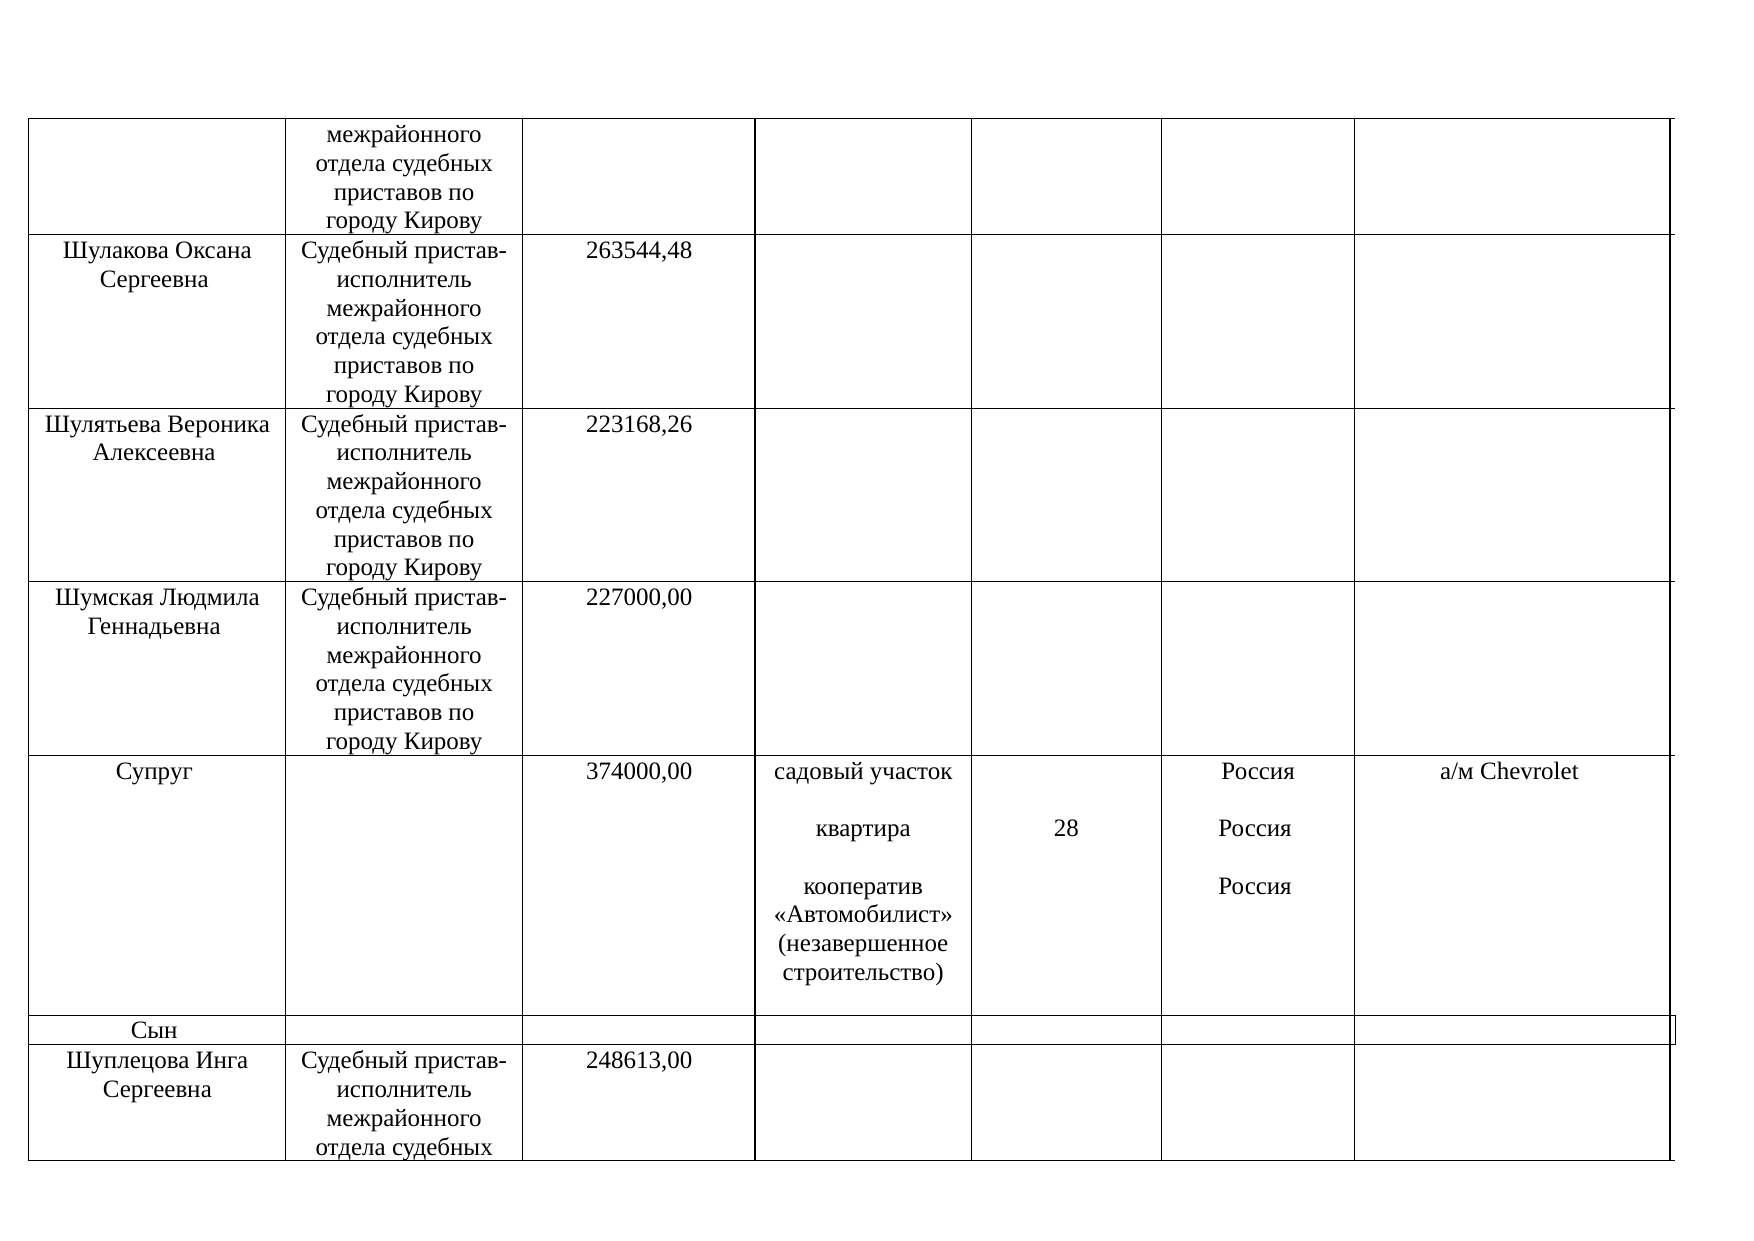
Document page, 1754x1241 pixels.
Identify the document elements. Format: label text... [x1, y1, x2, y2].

table_cell [286, 1016, 522, 1044]
table_cell [1162, 1045, 1354, 1160]
table_cell [1680, 118, 1686, 234]
table_cell [1355, 235, 1669, 408]
table_cell [756, 119, 971, 234]
table_cell [1162, 409, 1354, 581]
table_cell [756, 1016, 971, 1044]
table_cell [1675, 581, 1680, 755]
table_cell [1675, 234, 1680, 408]
table_cell [1162, 582, 1354, 755]
table_cell [1355, 582, 1669, 755]
table_cell [972, 1045, 1161, 1160]
table_cell [523, 119, 754, 234]
table_cell [1680, 1044, 1686, 1160]
table_cell [972, 235, 1161, 408]
table_cell а/м Chevrolet [1355, 756, 1669, 1014]
table_cell Судебный пристав-исполнитель межрайонного отдела судебных [286, 1045, 522, 1160]
table_cell садовый участок квартира кооператив «Автомобилист» (незавершенное строительство) [756, 756, 971, 1014]
table_cell 374000,00 [523, 756, 754, 1014]
table_cell [1162, 235, 1354, 408]
table_cell [1680, 234, 1686, 408]
table_cell [756, 409, 971, 581]
table_cell [972, 409, 1161, 581]
table_cell Россия Россия Россия [1162, 756, 1354, 1014]
table_cell Судебный пристав-исполнитель межрайонного отдела судебных приставов по городу Кирову [286, 235, 522, 408]
table_cell [1671, 1016, 1675, 1044]
table_cell [972, 582, 1161, 755]
table_cell [972, 119, 1161, 234]
table_cell [1355, 1045, 1669, 1160]
table_cell [1675, 408, 1680, 581]
table_cell 263544,48 [523, 235, 754, 408]
table_cell [756, 1045, 971, 1160]
table_cell Супруг [29, 756, 285, 1014]
table_cell 223168,26 [523, 409, 754, 581]
table_cell [1162, 119, 1354, 234]
table_cell [1671, 119, 1675, 234]
table_cell [1675, 1044, 1680, 1160]
table_cell [1355, 1016, 1669, 1044]
table_cell [29, 119, 285, 234]
table_cell [756, 235, 971, 408]
table_cell [1680, 755, 1686, 1014]
table_cell [1355, 119, 1669, 234]
table_cell [1680, 1015, 1686, 1044]
table_cell Шумская Людмила Геннадьевна [29, 582, 285, 755]
table_cell [756, 582, 971, 755]
table_cell [1355, 409, 1669, 581]
table_cell Шулакова Оксана Сергеевна [29, 235, 285, 408]
table_cell [1671, 582, 1675, 755]
table_cell 227000,00 [523, 582, 754, 755]
table_cell 28 [972, 756, 1161, 1014]
table_cell Судебный пристав-исполнитель межрайонного отдела судебных приставов по городу Кирову [286, 582, 522, 755]
table_cell [523, 1016, 754, 1044]
table_cell [1680, 581, 1686, 755]
table_cell [1671, 235, 1675, 408]
table_cell [286, 756, 522, 1014]
table_cell [1680, 408, 1686, 581]
table_cell Судебный пристав-исполнитель межрайонного отдела судебных приставов по городу Кирову [286, 409, 522, 581]
table_cell межрайонного отдела судебных приставов по городу Кирову [286, 119, 522, 234]
table_cell [1676, 1015, 1680, 1044]
table_cell [1675, 118, 1680, 234]
table_cell [1162, 1016, 1354, 1044]
table_cell Шулятьева Вероника Алексеевна [29, 409, 285, 581]
table_cell [1671, 756, 1675, 1014]
table_cell [1671, 1045, 1675, 1160]
table_cell [972, 1016, 1161, 1044]
table_cell [1671, 409, 1675, 581]
table_cell [1675, 755, 1680, 1014]
table_cell Шуплецова Инга Сергеевна [29, 1045, 285, 1160]
table_cell Сын [29, 1016, 285, 1044]
table_cell 248613,00 [523, 1045, 754, 1160]
